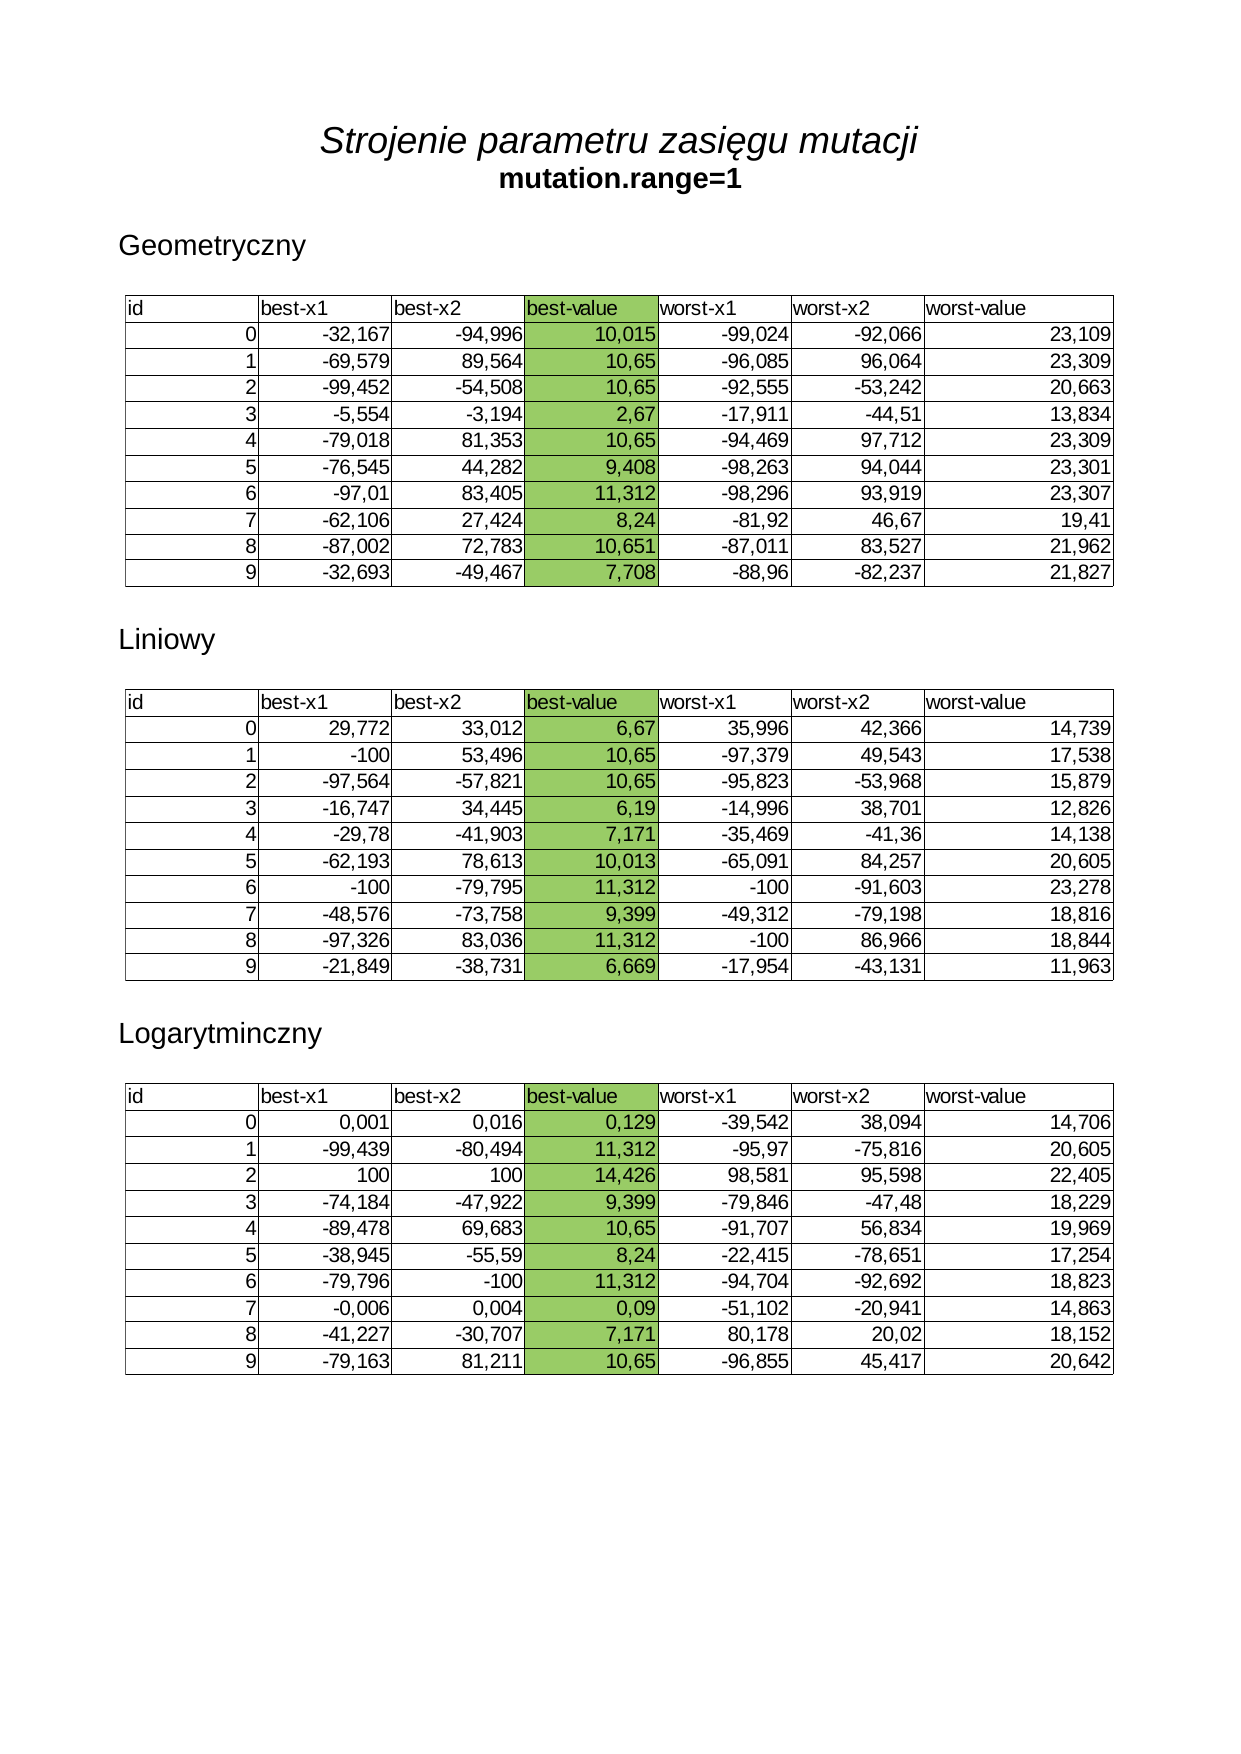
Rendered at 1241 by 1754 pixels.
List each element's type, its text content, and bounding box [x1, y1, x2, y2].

text Strojenie parametru zasięgu mutacji [118, 118, 1122, 161]
text Geometryczny [118, 228, 1122, 262]
text mutation.range=1 [118, 161, 1122, 195]
text Logarytminczny [118, 1016, 1122, 1050]
text Liniowy [118, 622, 1122, 656]
